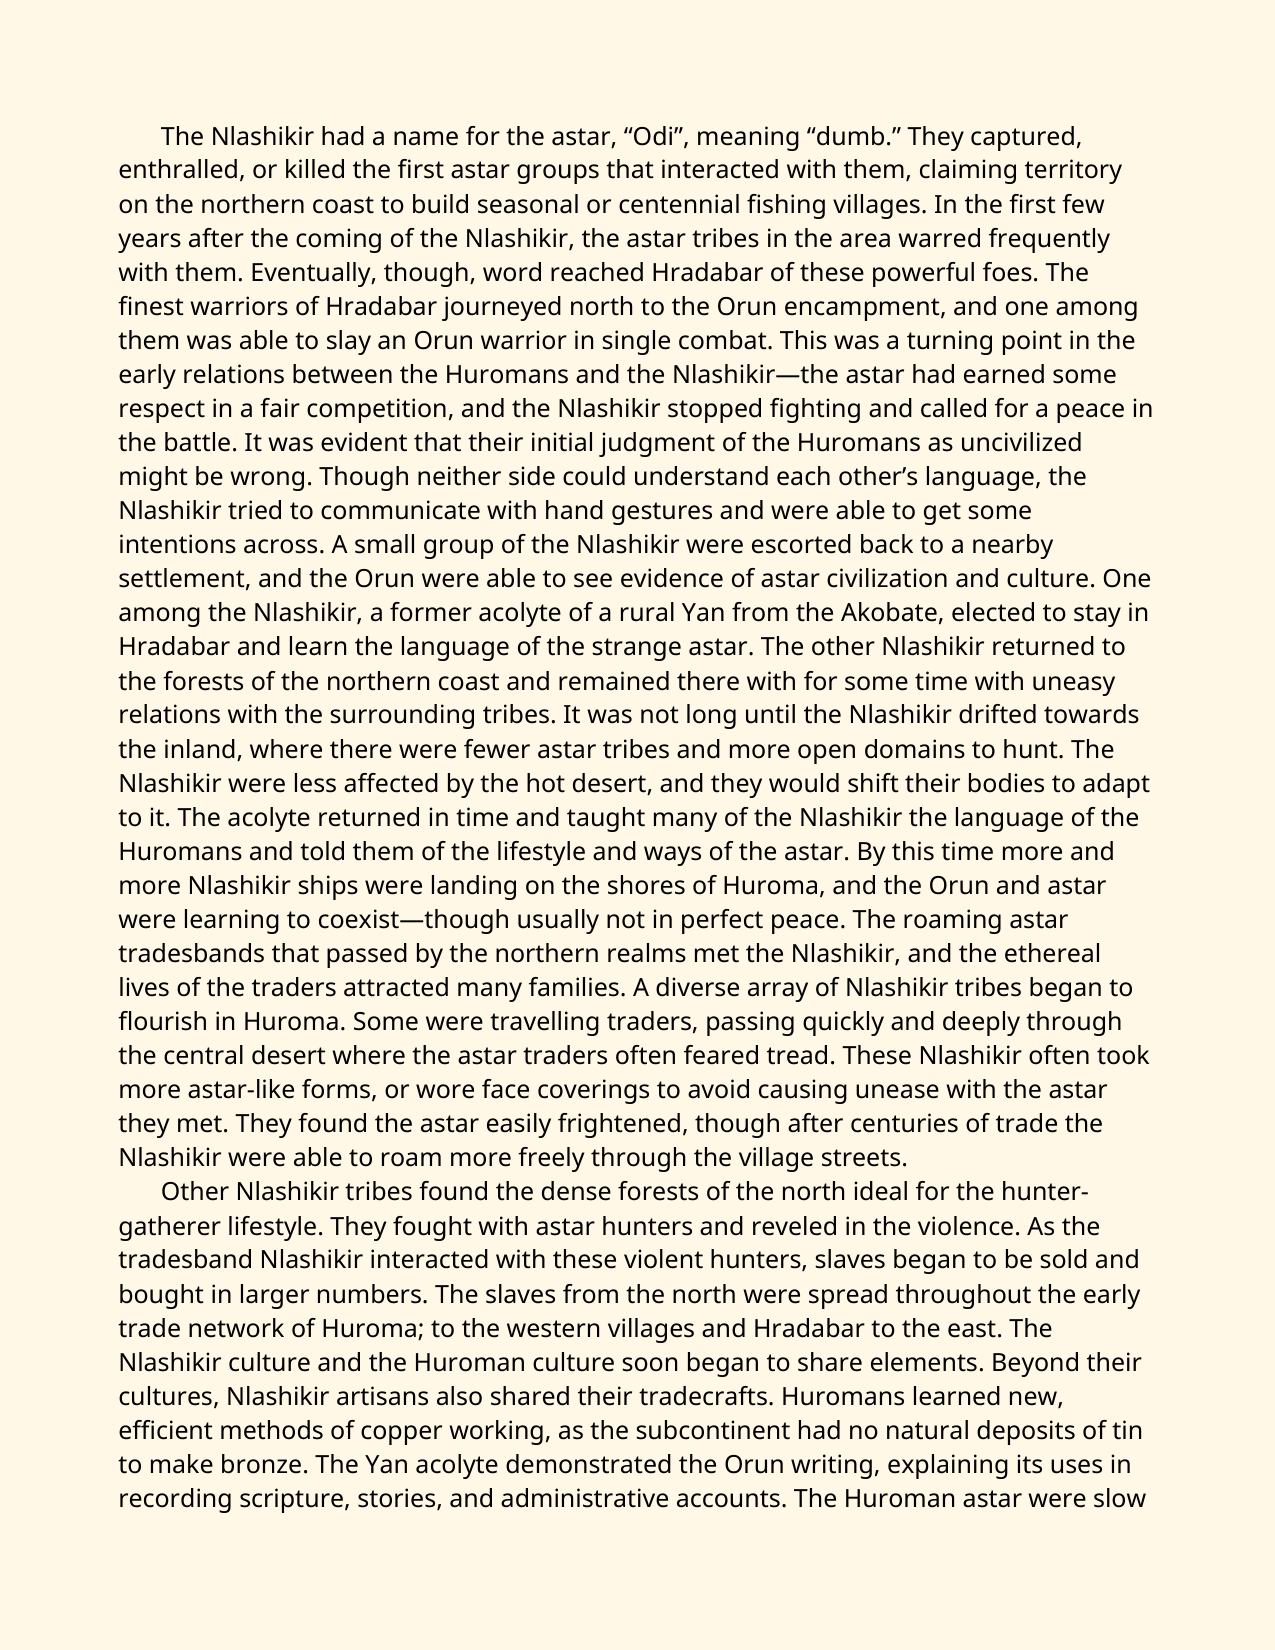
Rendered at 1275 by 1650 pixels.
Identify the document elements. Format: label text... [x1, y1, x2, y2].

text The Nlashikir had a name for the astar, “Odi”, meaning “dumb.” They captured, enthralled, or killed the first astar groups that interacted with them, claiming territory on the northern coast to build seasonal or centennial fishing villages. In the first few years after the coming of the Nlashikir, the astar tribes in the area warred frequently with them. Eventually, though, word reached Hradabar of these powerful foes. The finest warriors of Hradabar journeyed north to the Orun encampment, and one among them was able to slay an Orun warrior in single combat. This was a turning point in the early relations between the Huromans and the Nlashikir—the astar had earned some respect in a fair competition, and the Nlashikir stopped fighting and called for a peace in the battle. It was evident that their initial judgment of the Huromans as uncivilized might be wrong. Though neither side could understand each other’s language, the Nlashikir tried to communicate with hand gestures and were able to get some intentions across. A small group of the Nlashikir were escorted back to a nearby settlement, and the Orun were able to see evidence of astar civilization and culture. One among the Nlashikir, a former acolyte of a rural Yan from the Akobate, elected to stay in Hradabar and learn the language of the strange astar. The other Nlashikir returned to the forests of the northern coast and remained there with for some time with uneasy relations with the surrounding tribes. It was not long until the Nlashikir drifted towards the inland, where there were fewer astar tribes and more open domains to hunt. The Nlashikir were less affected by the hot desert, and they would shift their bodies to adapt to it. The acolyte returned in time and taught many of the Nlashikir the language of the Huromans and told them of the lifestyle and ways of the astar. By this time more and more Nlashikir ships were landing on the shores of Huroma, and the Orun and astar were learning to coexist—though usually not in perfect peace. The roaming astar tradesbands that passed by the northern realms met the Nlashikir, and the ethereal lives of the traders attracted many families. A diverse array of Nlashikir tribes began to flourish in Huroma. Some were travelling traders, passing quickly and deeply through the central desert where the astar traders often feared tread. These Nlashikir often took more astar-like forms, or wore face coverings to avoid causing unease with the astar they met. They found the astar easily frightened, though after centuries of trade the Nlashikir were able to roam more freely through the village streets. [118, 118, 1157, 1174]
text Other Nlashikir tribes found the dense forests of the north ideal for the hunter-gatherer lifestyle. They fought with astar hunters and reveled in the violence. As the tradesband Nlashikir interacted with these violent hunters, slaves began to be sold and bought in larger numbers. The slaves from the north were spread throughout the early trade network of Huroma; to the western villages and Hradabar to the east. The Nlashikir culture and the Huroman culture soon began to share elements. Beyond their cultures, Nlashikir artisans also shared their tradecrafts. Huromans learned new, efficient methods of copper working, as the subcontinent had no natural deposits of tin to make bronze. The Yan acolyte demonstrated the Orun writing, explaining its uses in recording scripture, stories, and administrative accounts. The Huroman astar were slow [118, 1174, 1157, 1515]
